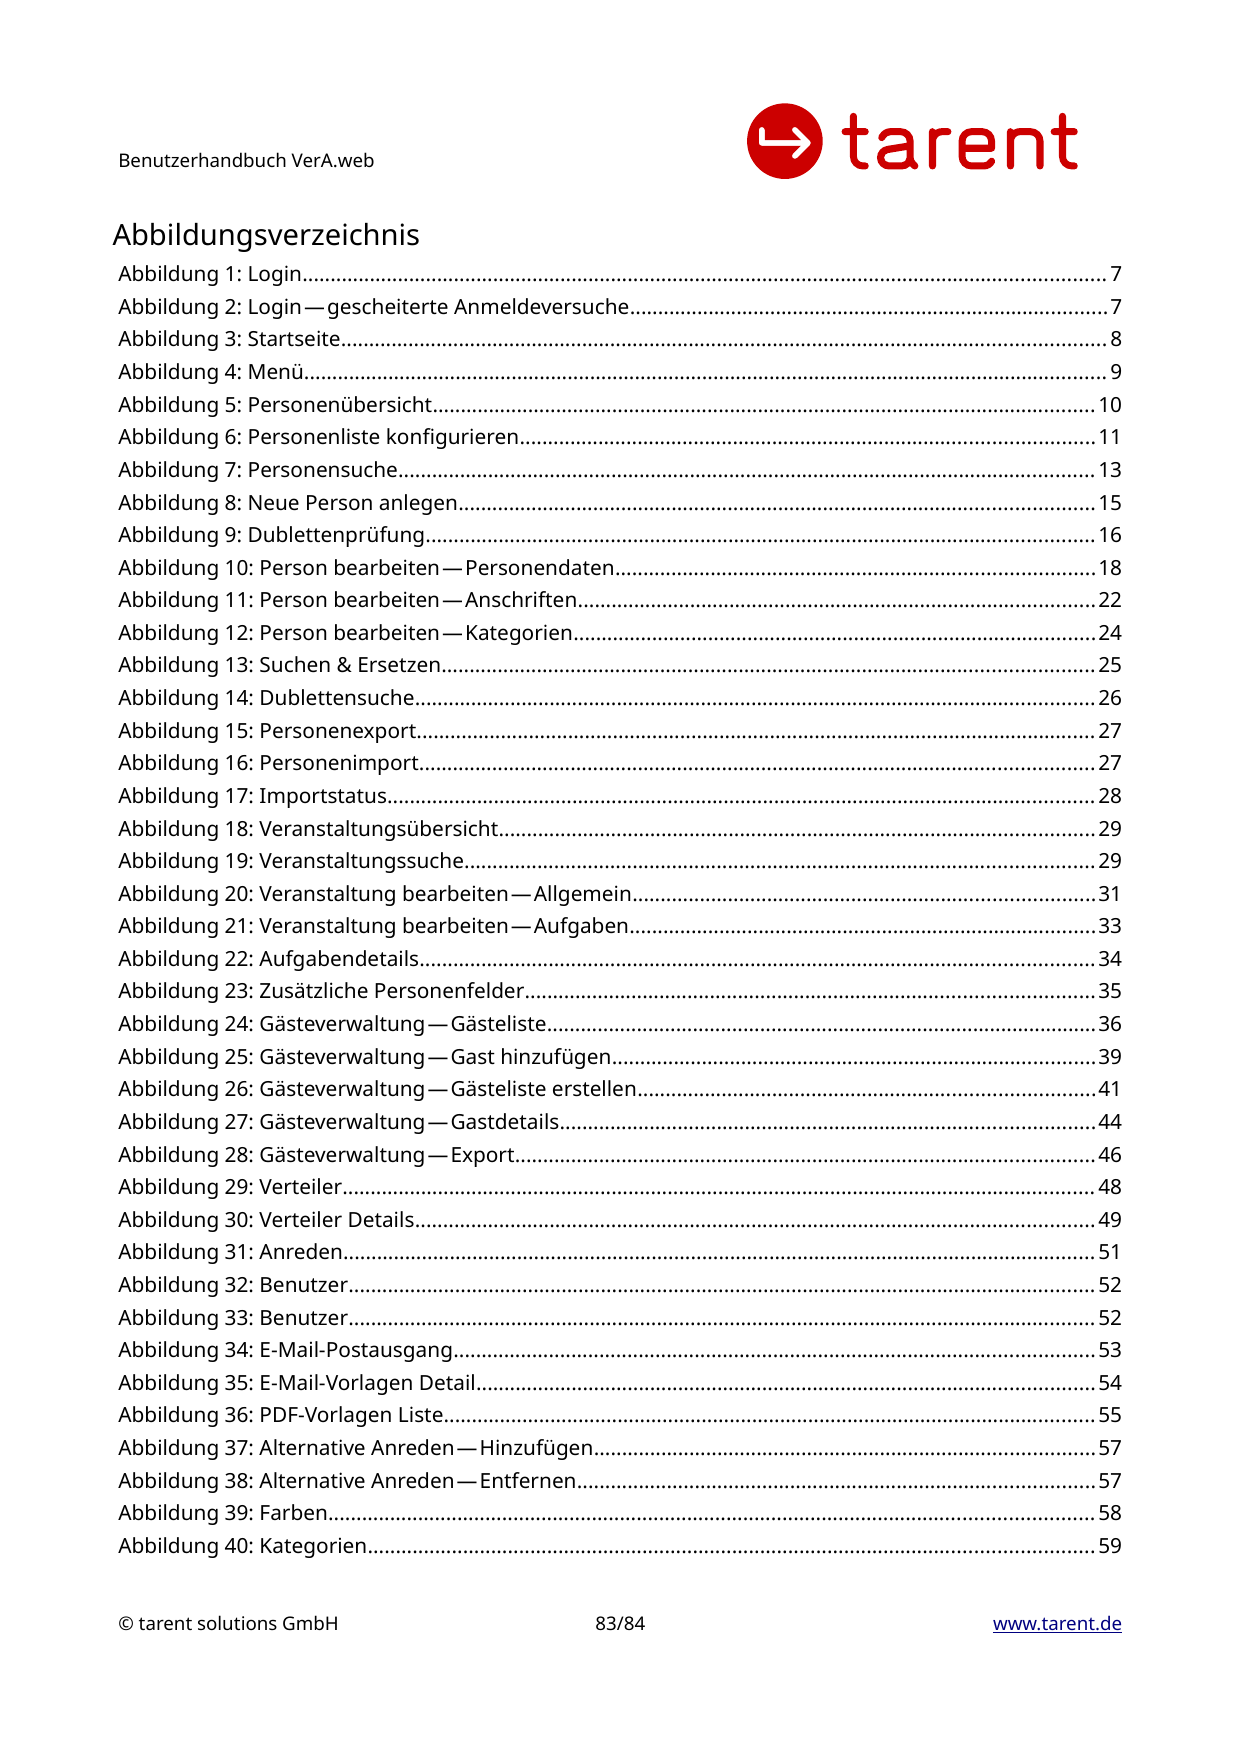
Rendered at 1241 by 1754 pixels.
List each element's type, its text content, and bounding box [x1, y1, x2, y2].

text Abbildung 10: Person bearbeiten — Personendaten 18 [118, 553, 1122, 581]
text Abbildung 40: Kategorien 59 [118, 1531, 1122, 1559]
text Abbildung 23: Zusätzliche Personenfelder 35 [118, 977, 1122, 1005]
text Abbildung 22: Aufgabendetails 34 [118, 944, 1122, 972]
text Abbildung 34: E-Mail-Postausgang 53 [118, 1335, 1122, 1364]
text Abbildung 14: Dublettensuche 26 [118, 683, 1122, 712]
text Abbildung 30: Verteiler Details 49 [118, 1205, 1122, 1233]
text Abbildung 29: Verteiler 48 [118, 1172, 1122, 1201]
text Abbildung 32: Benutzer 52 [118, 1270, 1122, 1298]
text Abbildung 18: Veranstaltungsübersicht 29 [118, 814, 1122, 842]
text Abbildung 39: Farben 58 [118, 1498, 1122, 1527]
text Abbildung 1: Login 7 [118, 259, 1122, 288]
text Abbildung 38: Alternative Anreden — Entfernen 57 [118, 1466, 1122, 1494]
text Abbildung 17: Importstatus 28 [118, 781, 1122, 809]
text Abbildung 3: Startseite 8 [118, 324, 1122, 353]
text Abbildung 26: Gästeverwaltung — Gästeliste erstellen 41 [118, 1074, 1122, 1103]
text Abbildung 21: Veranstaltung bearbeiten — Aufgaben 33 [118, 911, 1122, 940]
text Abbildung 24: Gästeverwaltung — Gästeliste 36 [118, 1009, 1122, 1038]
text Abbildung 8: Neue Person anlegen 15 [118, 488, 1122, 516]
text Abbildung 27: Gästeverwaltung — Gastdetails 44 [118, 1107, 1122, 1136]
text Abbildung 4: Menü 9 [118, 357, 1122, 386]
text Abbildung 25: Gästeverwaltung — Gast hinzufügen 39 [118, 1042, 1122, 1070]
text Abbildung 20: Veranstaltung bearbeiten — Allgemein 31 [118, 879, 1122, 907]
text Abbildung 37: Alternative Anreden — Hinzufügen 57 [118, 1433, 1122, 1462]
text Abbildung 11: Person bearbeiten — Anschriften 22 [118, 585, 1122, 614]
text Abbildung 13: Suchen & Ersetzen 25 [118, 651, 1122, 679]
text Abbildung 35: E-Mail-Vorlagen Detail 54 [118, 1368, 1122, 1396]
text Abbildung 36: PDF-Vorlagen Liste 55 [118, 1401, 1122, 1429]
text Abbildung 31: Anreden 51 [118, 1237, 1122, 1266]
text Abbildung 9: Dublettenprüfung 16 [118, 520, 1122, 549]
text Abbildung 2: Login — gescheiterte Anmeldeversuche 7 [118, 292, 1122, 320]
text Abbildung 6: Personenliste konfigurieren 11 [118, 422, 1122, 451]
text Abbildung 5: Personenübersicht 10 [118, 390, 1122, 418]
subtitle Abbildungsverzeichnis [112, 214, 1122, 253]
text Abbildung 28: Gästeverwaltung — Export 46 [118, 1140, 1122, 1168]
text Abbildung 33: Benutzer 52 [118, 1303, 1122, 1331]
text Abbildung 16: Personenimport 27 [118, 748, 1122, 777]
text Abbildung 19: Veranstaltungssuche 29 [118, 846, 1122, 875]
text Abbildung 12: Person bearbeiten — Kategorien 24 [118, 618, 1122, 646]
text Abbildung 7: Personensuche 13 [118, 455, 1122, 483]
text Abbildung 15: Personenexport 27 [118, 716, 1122, 744]
